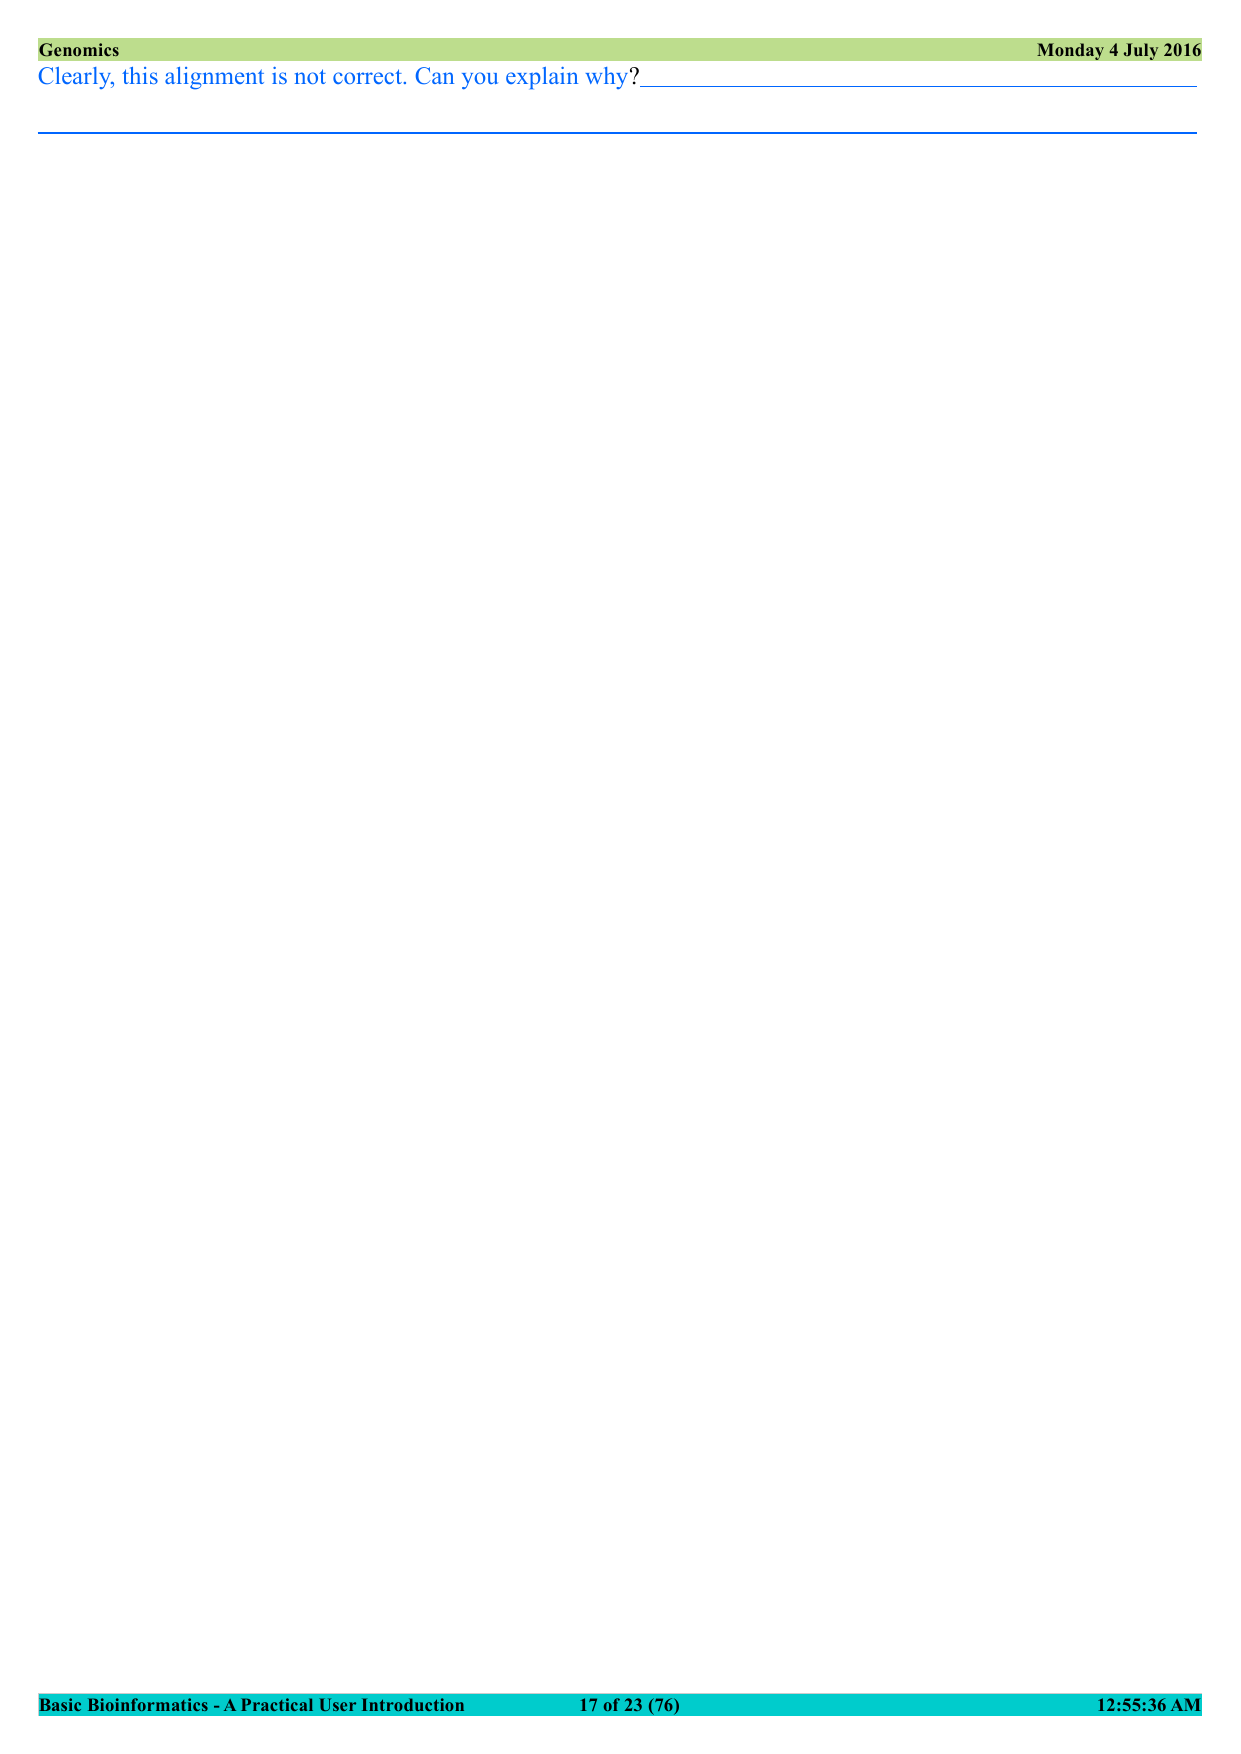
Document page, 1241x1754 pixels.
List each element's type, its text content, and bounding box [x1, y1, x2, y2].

text Clearly, this alignment is not correct. Can you explain why? [38, 61, 1202, 89]
